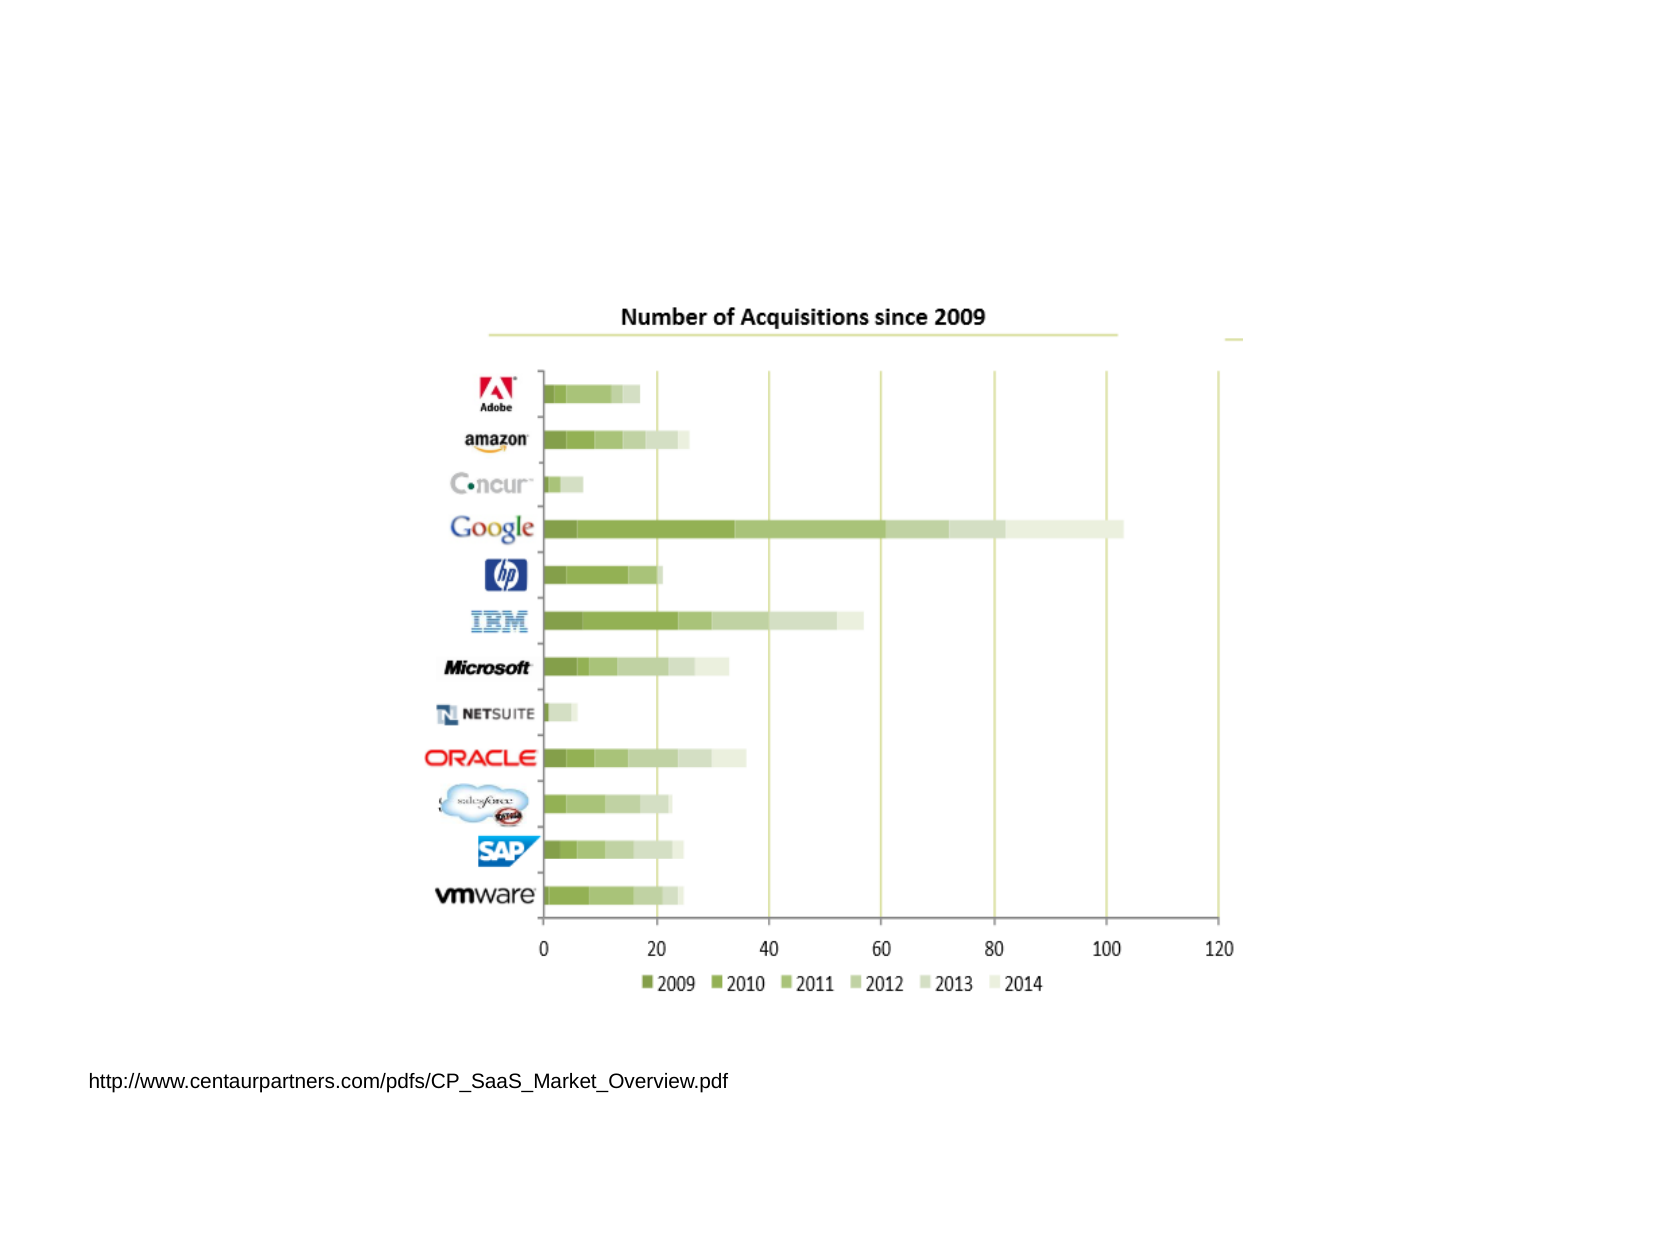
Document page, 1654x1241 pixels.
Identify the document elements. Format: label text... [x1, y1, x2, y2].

picture [411, 290, 1243, 373]
subtitle http://www.centaurpartners.com/pdfs/CP_SaaS_Market_Overview.pdf [88, 373, 1577, 1093]
